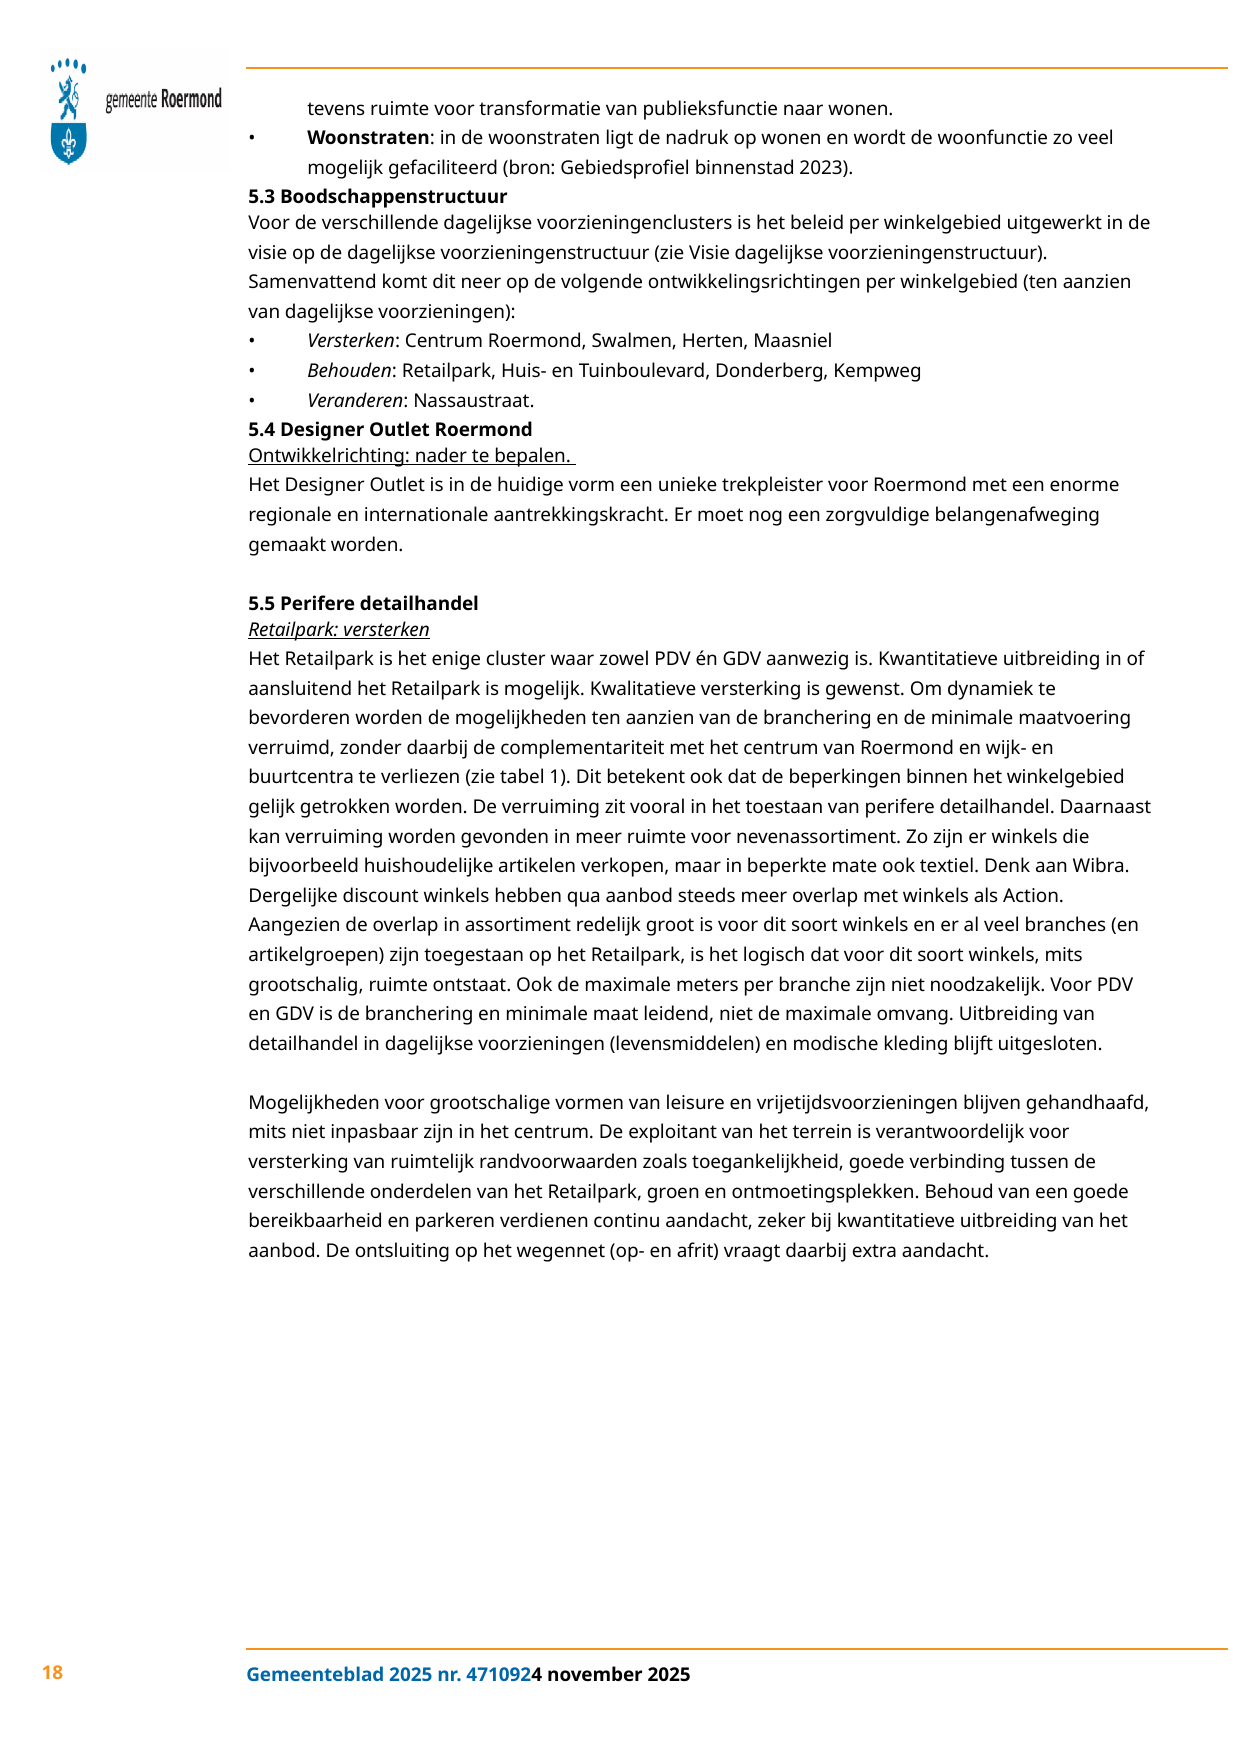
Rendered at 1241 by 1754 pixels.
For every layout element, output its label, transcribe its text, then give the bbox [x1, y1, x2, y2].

picture [41, 47, 231, 172]
text 5.5 Perifere detailhandel [248, 590, 1152, 616]
list Versterken: Centrum Roermond, Swalmen, Herten, Maasniel [248, 328, 1152, 353]
list Woonstraten: in de woonstraten ligt de nadruk op wonen en wordt de woonfunctie zo veel mogelijk gefaciliteerd (bron: Gebiedsprofiel binnenstad 2023). [248, 124, 1152, 180]
list Veranderen: Nassaustraat. [248, 387, 1152, 412]
list tevens ruimte voor transformatie van publieksfunctie naar wonen. [248, 95, 1152, 121]
text Het Designer Outlet is in de huidige vorm een unieke trekpleister voor Roermond met een enorme regionale en internationale aantrekkingskracht. Er moet nog een zorgvuldige belangenafweging gemaakt worden. [248, 472, 1152, 557]
text 5.4 Designer Outlet Roermond [248, 416, 1152, 442]
text 5.3 Boodschappenstructuur [248, 183, 1152, 209]
list Behouden: Retailpark, Huis- en Tuinboulevard, Donderberg, Kempweg [248, 357, 1152, 383]
text Voor de verschillende dagelijkse voorzieningenclusters is het beleid per winkelgebied uitgewerkt in de visie op de dagelijkse voorzieningenstructuur (zie Visie dagelijkse voorzieningenstructuur). Samenvattend komt dit neer op de volgende ontwikkelingsrichtingen per winkelgebied (ten aanzien van dagelijkse voorzieningen): [248, 209, 1152, 324]
text Het Retailpark is het enige cluster waar zowel PDV én GDV aanwezig is. Kwantitatieve uitbreiding in of aansluitend het Retailpark is mogelijk. Kwalitatieve versterking is gewenst. Om dynamiek te bevorderen worden de mogelijkheden ten aanzien van de branchering en de minimale maatvoering verruimd, zonder daarbij de complementariteit met het centrum van Roermond en wijk- en buurtcentra te verliezen (zie tabel 1). Dit betekent ook dat de beperkingen binnen het winkelgebied gelijk getrokken worden. De verruiming zit vooral in het toestaan van perifere detailhandel. Daarnaast kan verruiming worden gevonden in meer ruimte voor nevenassortiment. Zo zijn er winkels die bijvoorbeeld huishoudelijke artikelen verkopen, maar in beperkte mate ook textiel. Denk aan Wibra. Dergelijke discount winkels hebben qua aanbod steeds meer overlap met winkels als Action. Aangezien de overlap in assortiment redelijk groot is voor dit soort winkels en er al veel branches (en artikelgroepen) zijn toegestaan op het Retailpark, is het logisch dat voor dit soort winkels, mits grootschalig, ruimte ontstaat. Ook de maximale meters per branche zijn niet noodzakelijk. Voor PDV en GDV is de branchering en minimale maat leidend, niet de maximale omvang. Uitbreiding van detailhandel in dagelijkse voorzieningen (levensmiddelen) en modische kleding blijft uitgesloten. [248, 645, 1152, 1056]
text Retailpark: versterken [248, 616, 1152, 641]
text Ontwikkelrichting: nader te bepalen. [248, 442, 1152, 468]
text Mogelijkheden voor grootschalige vormen van leisure en vrijetijdsvoorzieningen blijven gehandhaafd, mits niet inpasbaar zijn in het centrum. De exploitant van het terrein is verantwoordelijk voor versterking van ruimtelijk randvoorwaarden zoals toegankelijkheid, goede verbinding tussen de verschillende onderdelen van het Retailpark, groen en ontmoetingsplekken. Behoud van een goede bereikbaarheid en parkeren verdienen continu aandacht, zeker bij kwantitatieve uitbreiding van het aanbod. De ontsluiting op het wegennet (op- en afrit) vraagt daarbij extra aandacht. [248, 1089, 1152, 1263]
